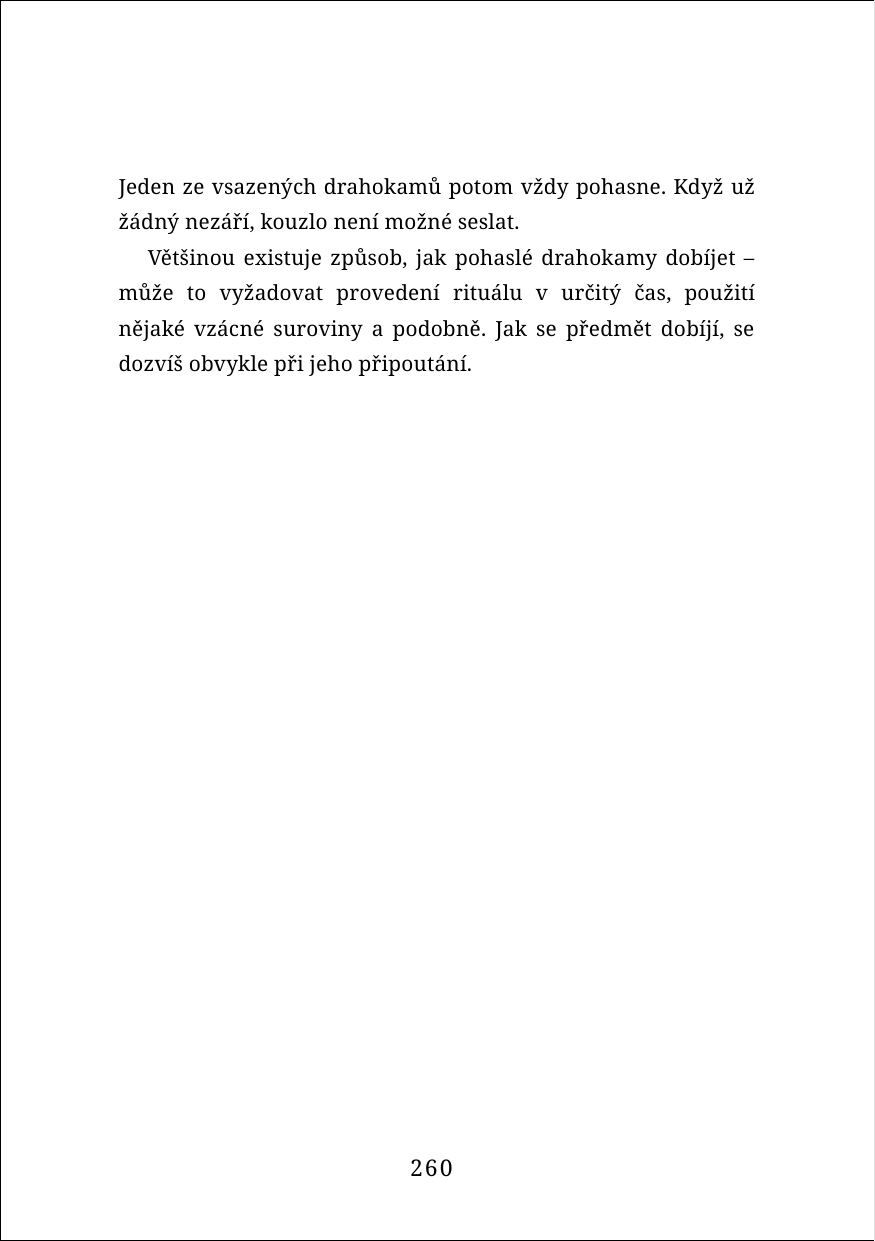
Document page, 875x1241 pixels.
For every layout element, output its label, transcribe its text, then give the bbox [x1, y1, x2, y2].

text Jeden ze vsazených drahokamů potom vždy pohasne. Když už žádný nezáří, kouzlo není možné seslat. Většinou existuje způsob, jak pohaslé drahokamy dobíjet – může to vyžadovat provedení rituálu v určitý čas, použití nějaké vzácné suroviny a podobně. Jak se předmět dobíjí, se dozvíš obvykle při jeho připoutání. [118, 172, 756, 378]
